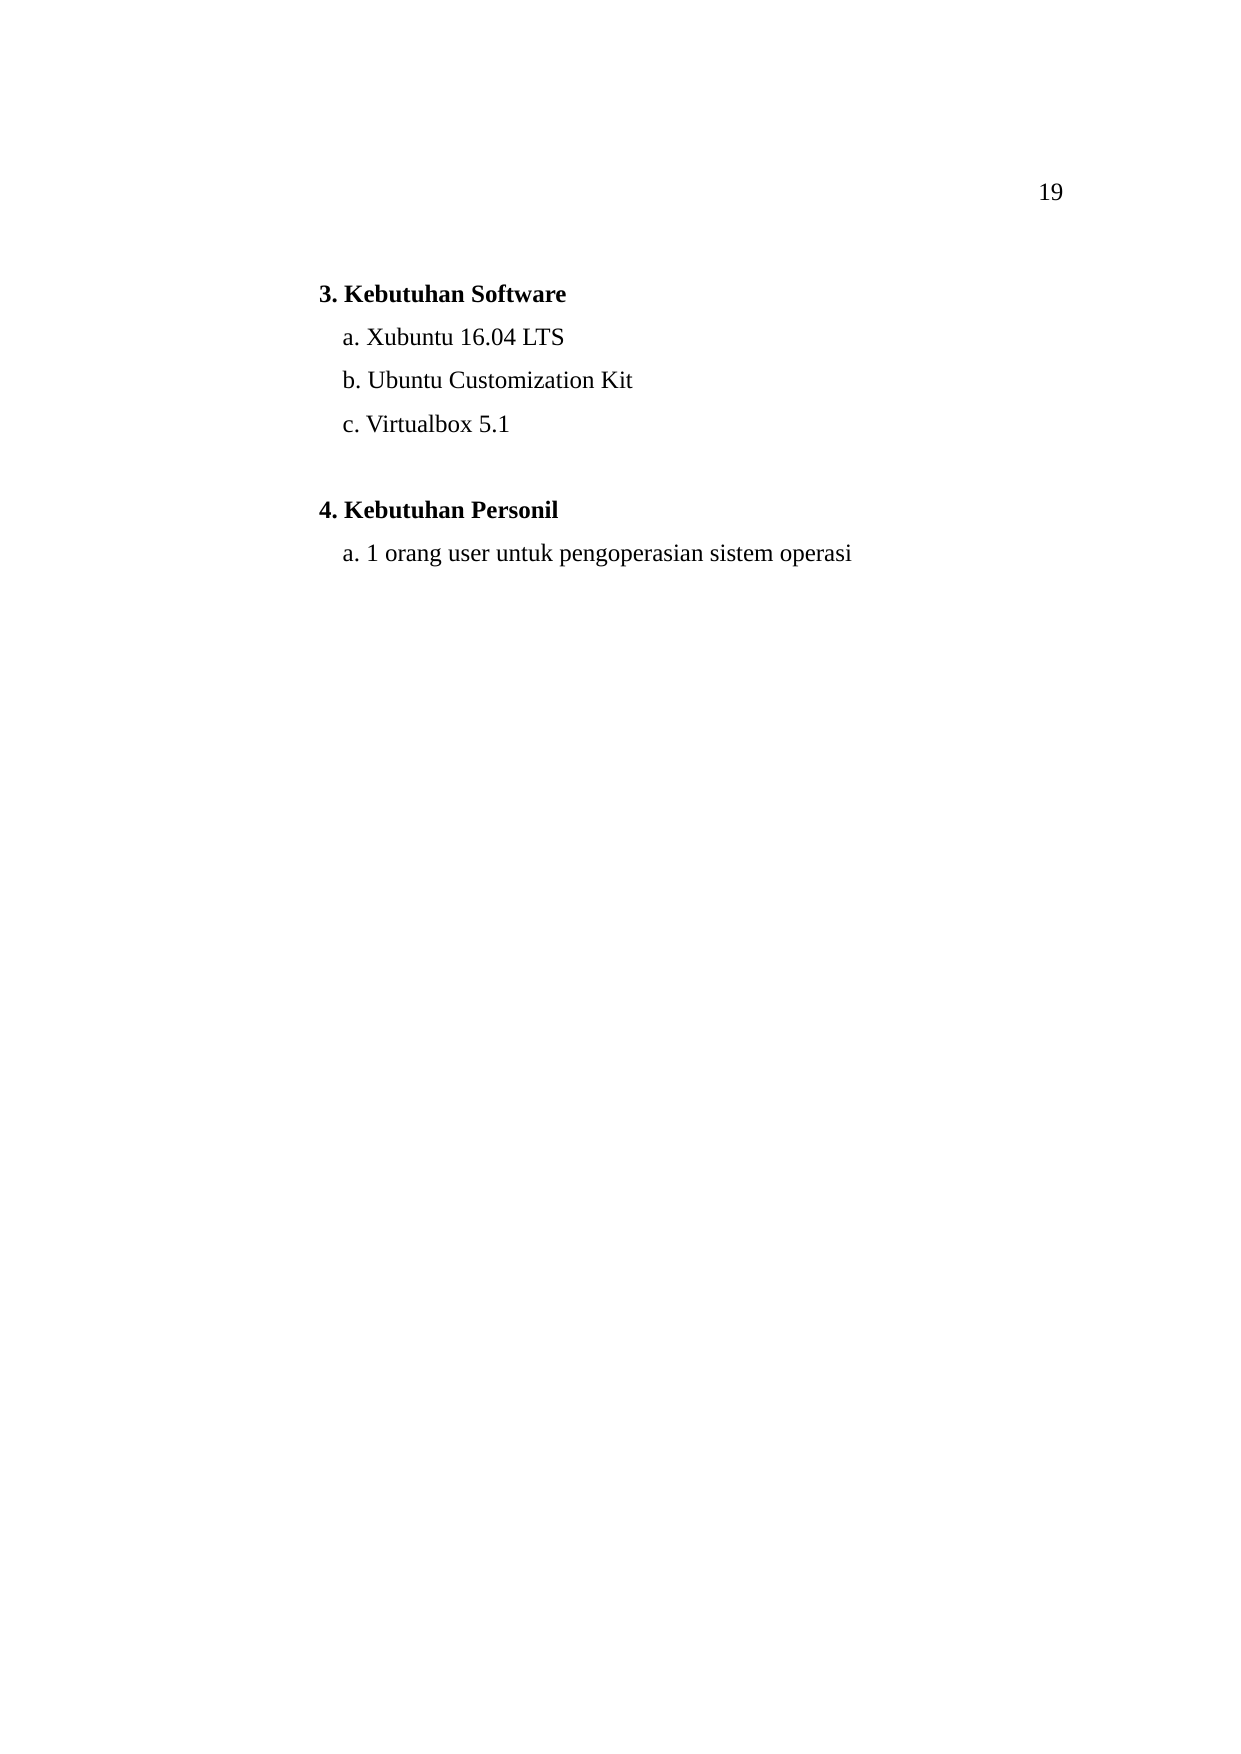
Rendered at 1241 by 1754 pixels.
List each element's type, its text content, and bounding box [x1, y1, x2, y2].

text a. Xubuntu 16.04 LTS [342, 322, 1063, 351]
text 3. Kebutuhan Software [319, 279, 1063, 308]
text a. 1 orang user untuk pengoperasian sistem operasi [342, 538, 1063, 567]
text b. Ubuntu Customization Kit [342, 366, 1063, 394]
text 4. Kebutuhan Personil [319, 495, 1063, 524]
text c. Virtualbox 5.1 [342, 409, 1063, 437]
